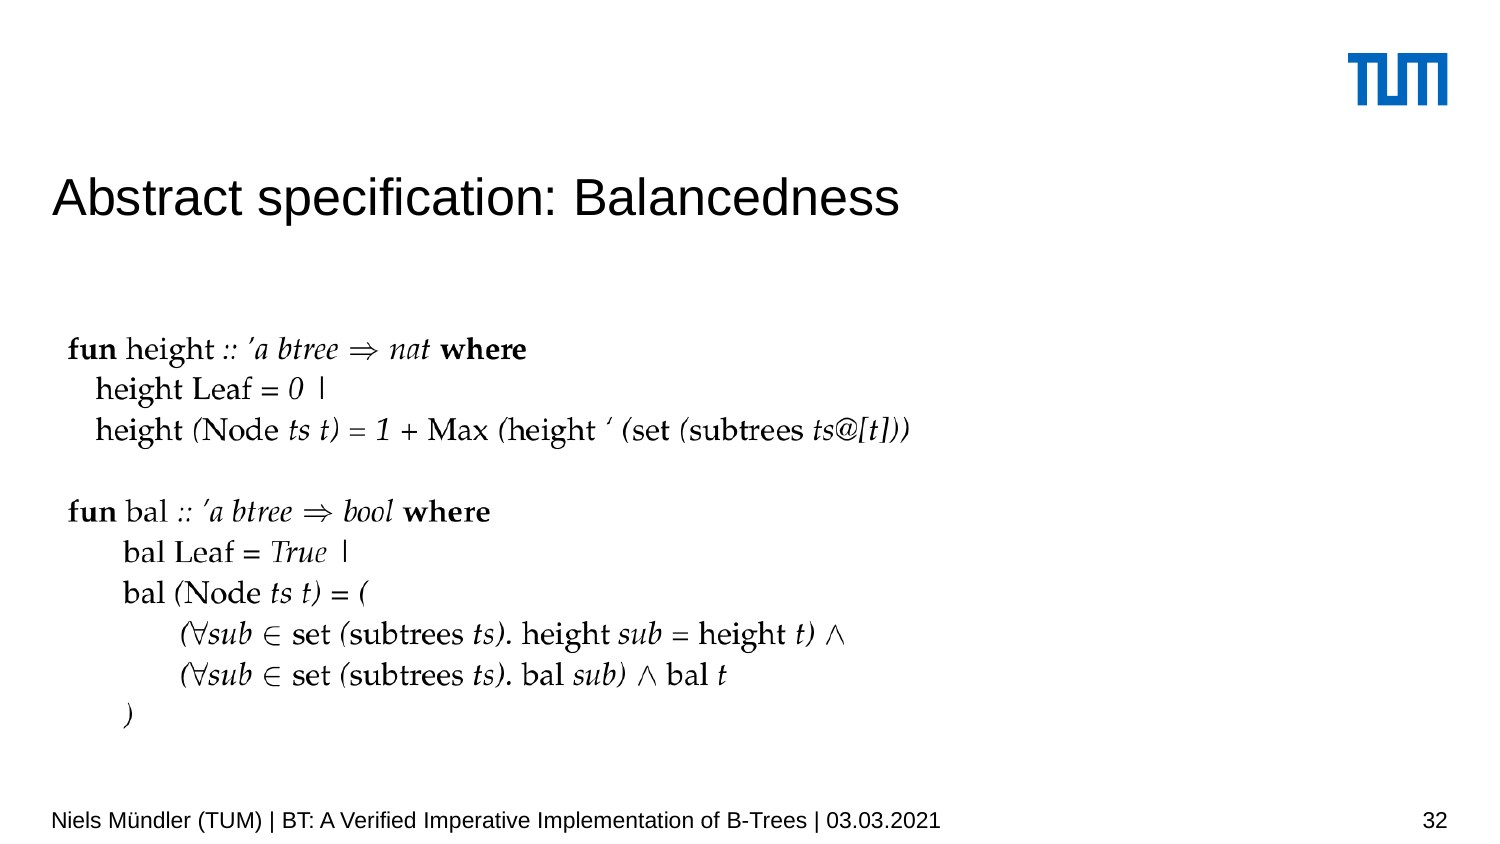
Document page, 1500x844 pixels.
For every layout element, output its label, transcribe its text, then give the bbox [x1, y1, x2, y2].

picture [52, 291, 921, 739]
title Abstract specification: Balancedness [52, 159, 1449, 227]
